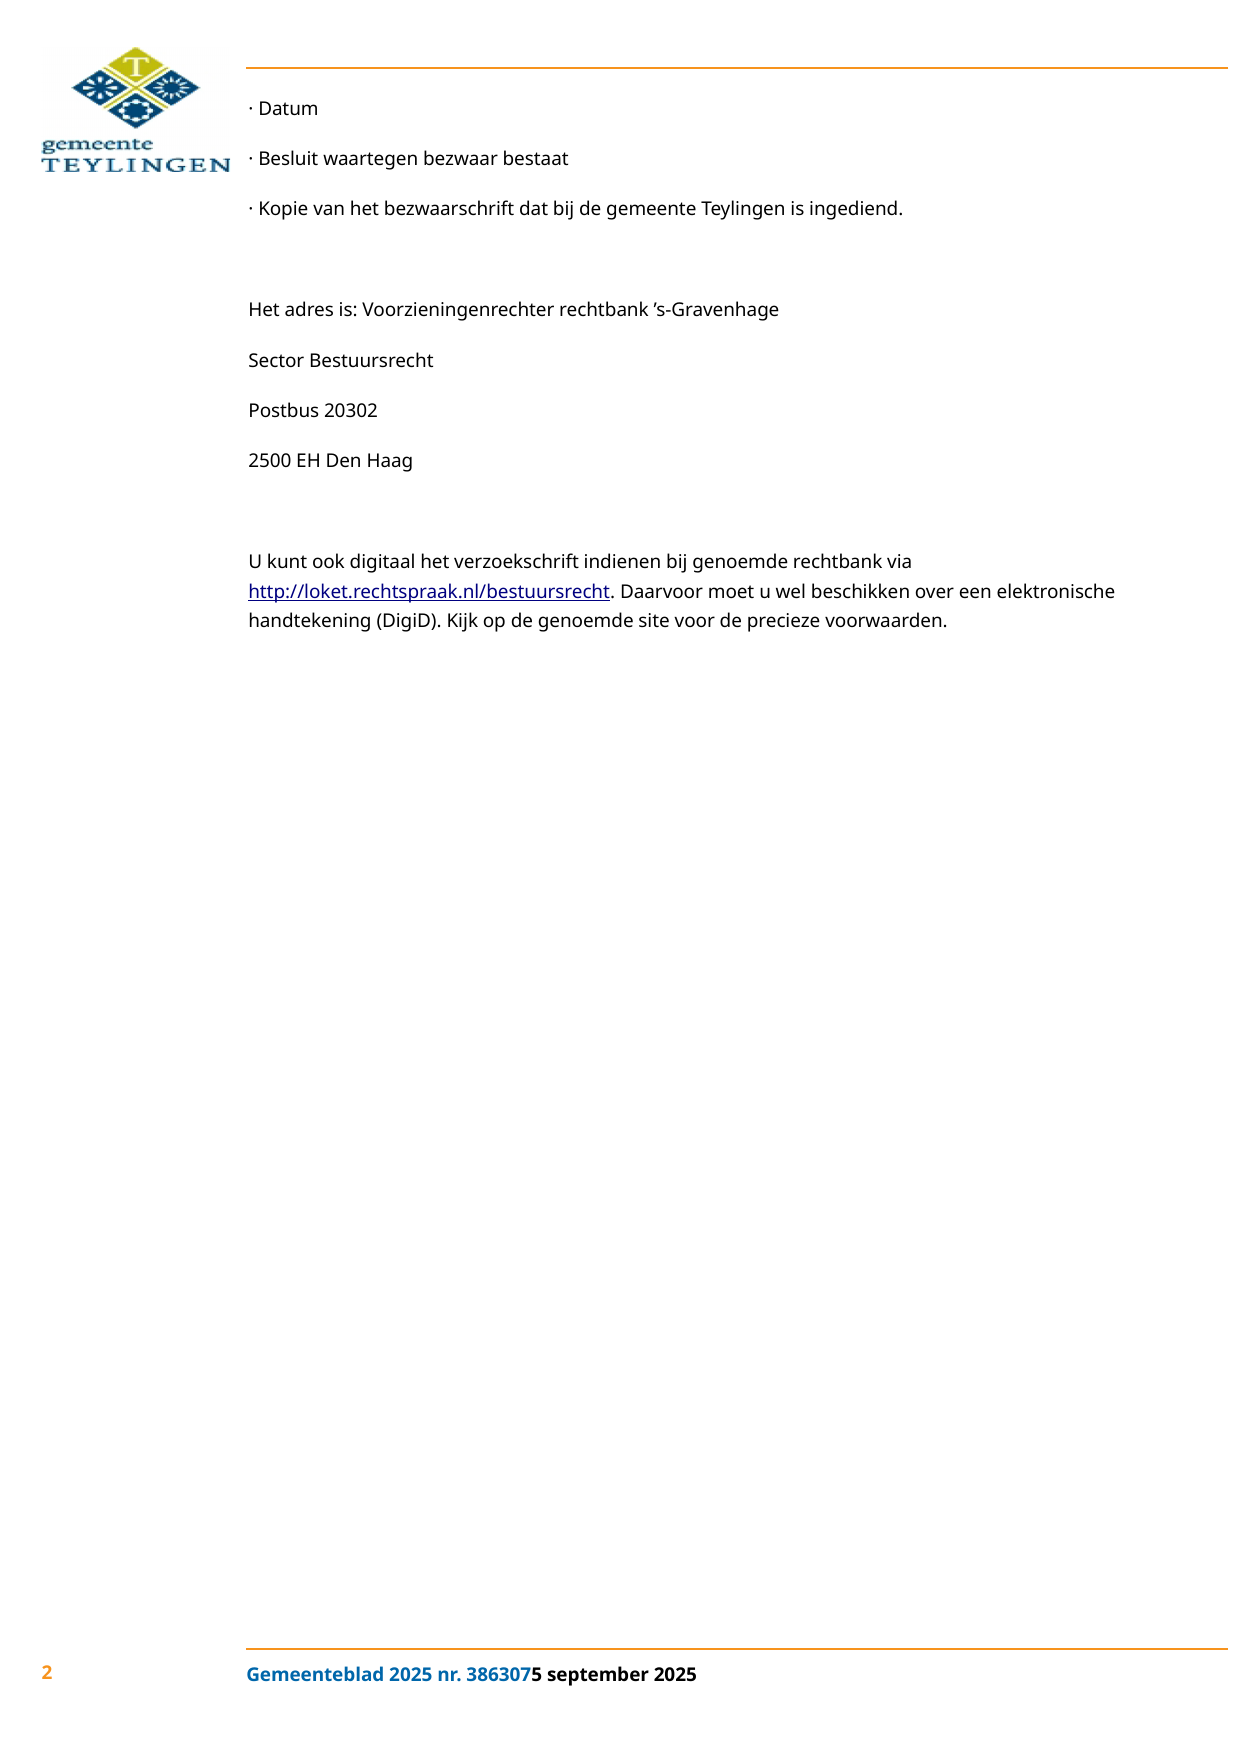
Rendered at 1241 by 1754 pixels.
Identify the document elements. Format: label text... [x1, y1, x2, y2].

text · Besluit waartegen bezwaar bestaat [248, 145, 1152, 171]
text Sector Bestuursrecht [248, 347, 1152, 373]
text · Datum [248, 95, 1152, 121]
text 2500 EH Den Haag [248, 448, 1152, 473]
picture [41, 47, 231, 172]
text Het adres is: Voorzieningenrechter rechtbank ’s-Gravenhage [248, 296, 1152, 322]
text Postbus 20302 [248, 397, 1152, 423]
text U kunt ook digitaal het verzoekschrift indienen bij genoemde rechtbank via http://loket.rechtspraak.nl/bestuursrecht. Daarvoor moet u wel beschikken over een elektronische handtekening (DigiD). Kijk op de genoemde site voor de precieze voorwaarden. [248, 548, 1152, 633]
text · Kopie van het bezwaarschrift dat bij de gemeente Teylingen is ingediend. [248, 196, 1152, 221]
